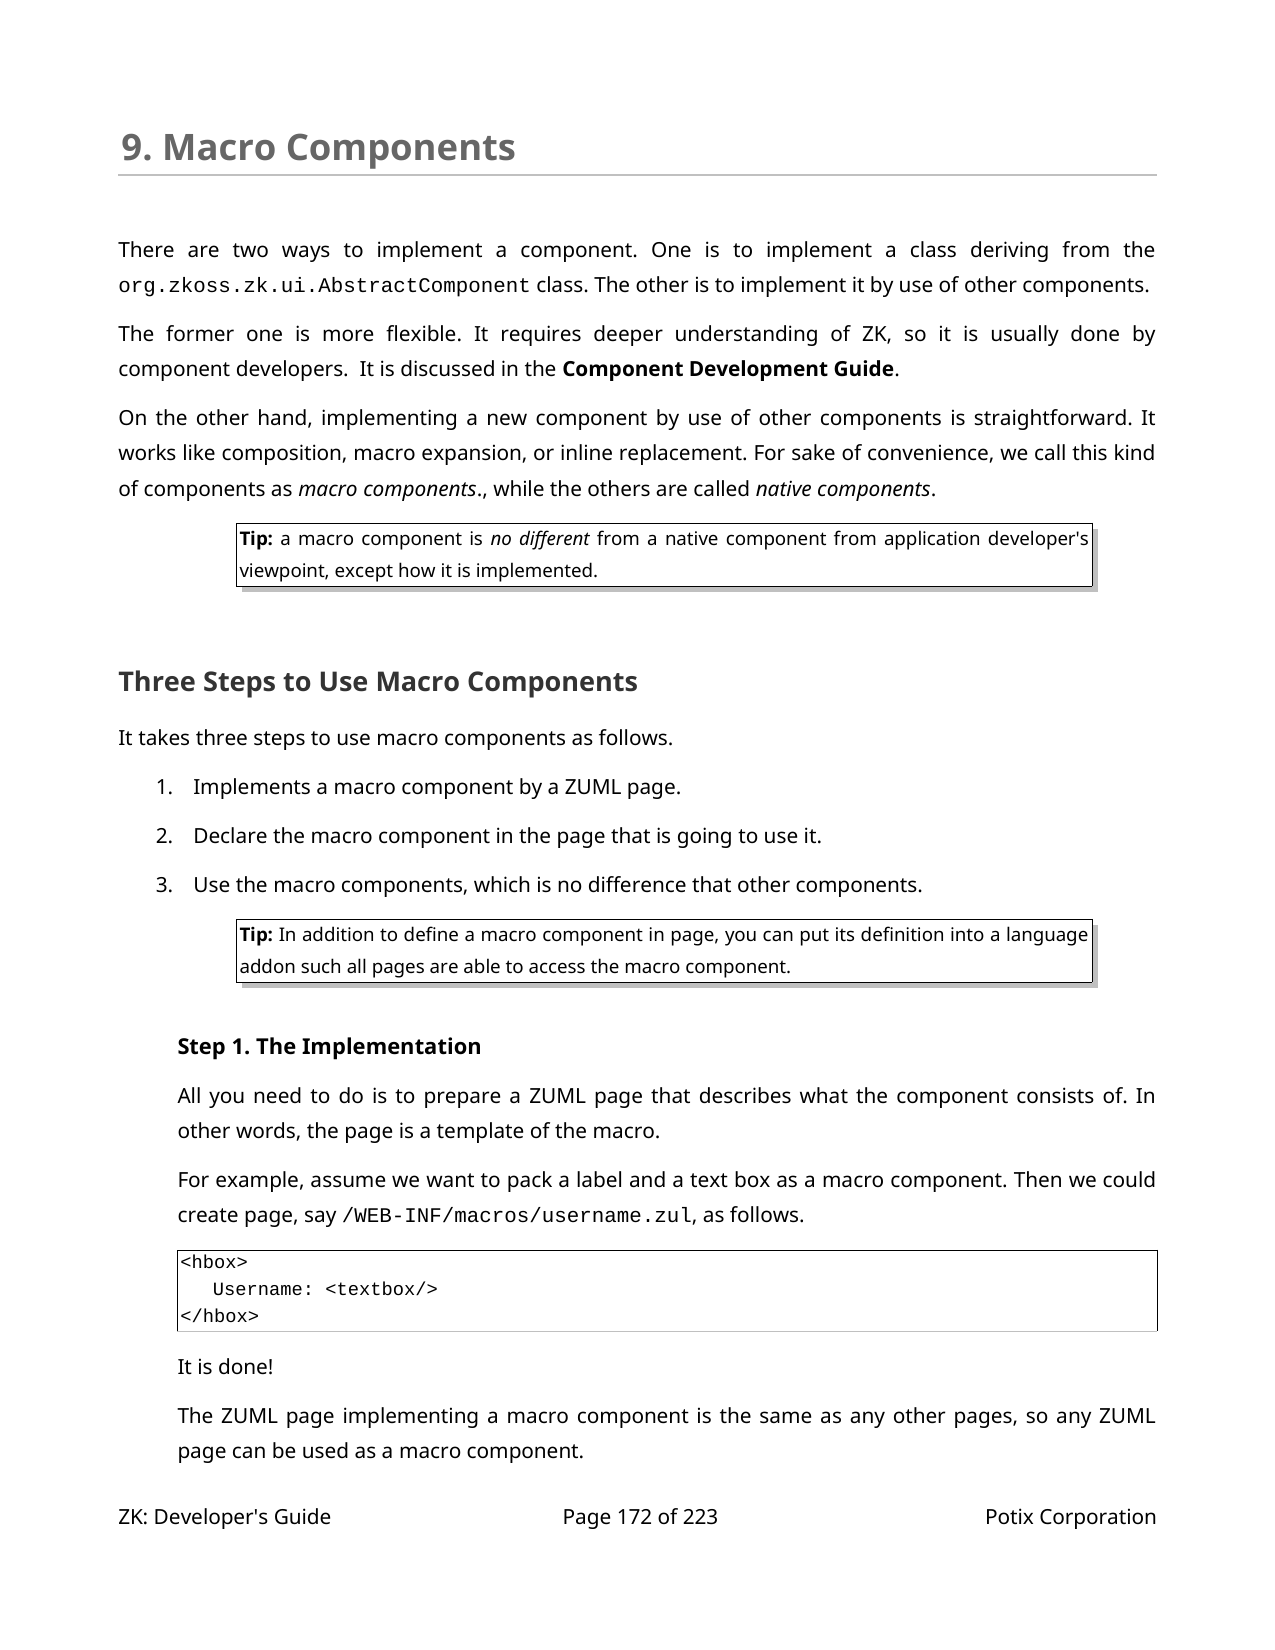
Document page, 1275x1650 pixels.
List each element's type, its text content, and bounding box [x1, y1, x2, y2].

text On the other hand, implementing a new component by use of other components is straightforward. It works like composition, macro expansion, or inline replacement. For sake of convenience, we call this kind of components as macro components., while the others are called native components. [118, 403, 1157, 502]
text For example, assume we want to pack a label and a text box as a macro component. Then we could create page, say /WEB-INF/macros/username.zul, as follows. [177, 1165, 1157, 1229]
list Implements a macro component by a ZUML page. [156, 772, 1157, 800]
text The former one is more flexible. It requires deeper understanding of ZK, so it is usually done by component developers. It is discussed in the Component Development Guide. [118, 319, 1157, 383]
text All you need to do is to prepare a ZUML page that describes what the component consists of. In other words, the page is a template of the macro. [177, 1081, 1157, 1144]
list Use the macro components, which is no difference that other components. [156, 870, 1157, 898]
text The ZUML page implementing a macro component is the same as any other pages, so any ZUML page can be used as a macro component. [177, 1401, 1157, 1464]
text </hbox> [178, 1304, 1157, 1331]
text Username: <textbox/> [178, 1277, 1157, 1301]
text Tip: In addition to define a macro component in page, you can put its definition into a language addon such all pages are able to access the macro component. [237, 920, 1092, 982]
text It is done! [177, 1352, 1157, 1380]
text Tip: a macro component is no different from a native component from application developer's viewpoint, except how it is implemented. [237, 524, 1092, 586]
text There are two ways to implement a component. One is to implement a class deriving from the org.zkoss.zk.ui.AbstractComponent class. The other is to implement it by use of other components. [118, 235, 1157, 299]
subtitle 9. Macro Components [118, 118, 1157, 174]
text <hbox> [178, 1251, 1157, 1274]
list Declare the macro component in the page that is going to use it. [156, 821, 1157, 849]
subtitle Three Steps to Use Macro Components [118, 663, 1157, 699]
subtitle Step 1. The Implementation [177, 1031, 1157, 1061]
text It takes three steps to use macro components as follows. [118, 723, 1157, 751]
